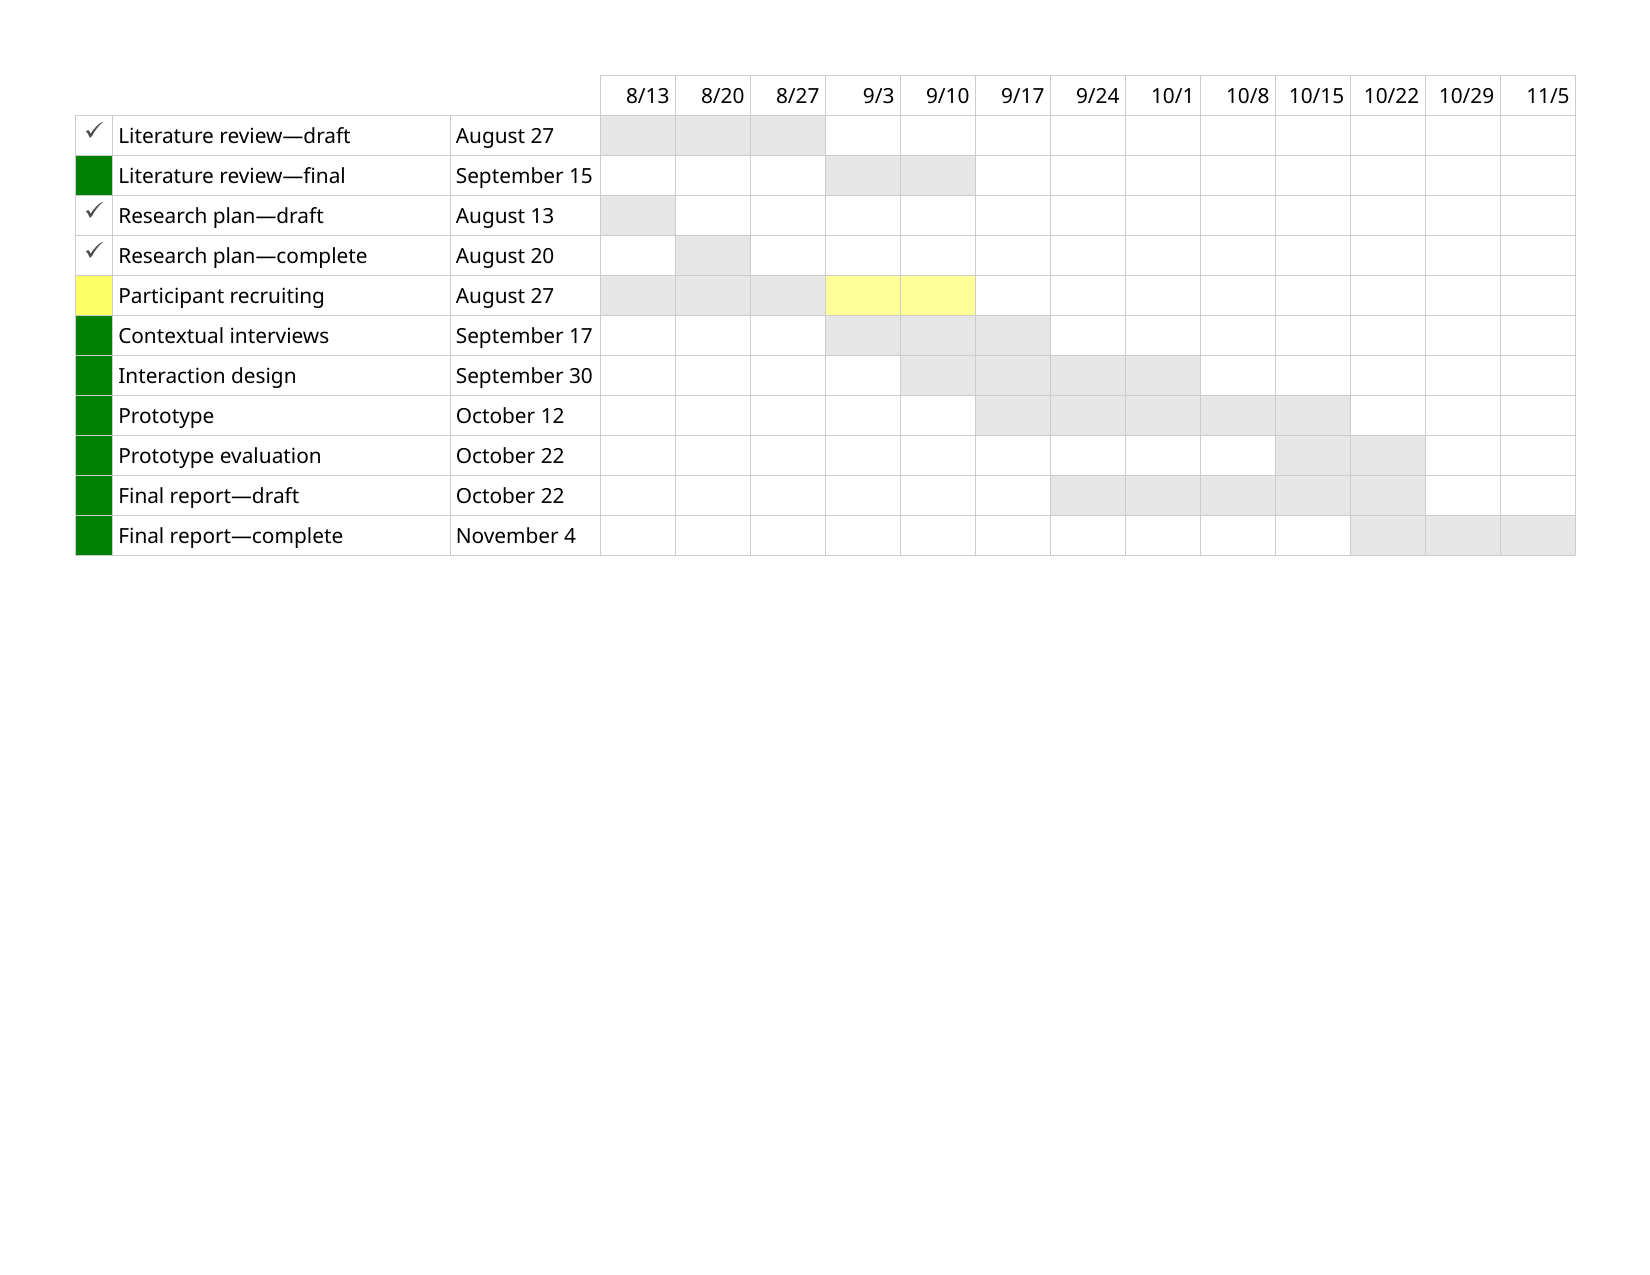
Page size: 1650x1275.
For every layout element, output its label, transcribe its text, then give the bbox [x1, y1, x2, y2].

table_cell [1051, 316, 1125, 355]
table_cell [1276, 276, 1350, 315]
table_cell [1051, 196, 1125, 235]
table_cell [826, 276, 900, 315]
table_cell [1201, 156, 1275, 195]
table_cell [1276, 476, 1350, 515]
table_cell [1351, 196, 1425, 235]
table_cell [751, 156, 825, 195]
table_cell [1201, 236, 1275, 275]
table_cell [976, 396, 1050, 435]
table_cell [601, 196, 675, 235]
table_cell [1501, 476, 1575, 515]
table_cell [1201, 516, 1275, 555]
table_cell Final report—complete [113, 516, 450, 555]
table_cell [1351, 276, 1425, 315]
table_cell [1051, 356, 1125, 395]
table_cell [1126, 436, 1200, 475]
table_header 10/8 [1201, 76, 1275, 115]
table_cell Research plan—draft [113, 196, 450, 235]
table_cell [976, 116, 1050, 155]
table_cell [1126, 196, 1200, 235]
table_cell [1051, 396, 1125, 435]
table_cell [751, 396, 825, 435]
table_cell [1501, 236, 1575, 275]
table_cell [1426, 196, 1500, 235]
table_cell [1351, 396, 1425, 435]
table_header 9/24 [1051, 76, 1125, 115]
table_cell [1501, 436, 1575, 475]
table_cell [1351, 516, 1425, 555]
table_cell [1126, 316, 1200, 355]
table_cell [676, 316, 750, 355]
table_cell [601, 356, 675, 395]
table_cell [1426, 276, 1500, 315]
table_cell [1426, 156, 1500, 195]
table_cell [1426, 236, 1500, 275]
table_header [113, 75, 450, 115]
table_cell [1351, 356, 1425, 395]
table_cell [1501, 396, 1575, 435]
table_cell [1276, 436, 1350, 475]
table_cell [976, 436, 1050, 475]
table_cell [976, 316, 1050, 355]
table_cell [901, 196, 975, 235]
table_cell 3 [76, 116, 112, 155]
table_cell [1426, 316, 1500, 355]
table_cell [1426, 396, 1500, 435]
table_header 8/27 [751, 76, 825, 115]
table_cell Final report—draft [113, 476, 450, 515]
table_cell [901, 316, 975, 355]
table_cell Prototype [113, 396, 450, 435]
table_cell Literature review—final [113, 156, 450, 195]
table_cell [901, 396, 975, 435]
table_cell [1276, 156, 1350, 195]
table_cell [1276, 356, 1350, 395]
table_cell [1051, 236, 1125, 275]
table_cell [751, 236, 825, 275]
table_cell [1126, 156, 1200, 195]
table_header 9/3 [826, 76, 900, 115]
table_cell [1426, 516, 1500, 555]
table_cell [1201, 196, 1275, 235]
table_cell September 17 [451, 316, 600, 355]
table_cell [1351, 436, 1425, 475]
table_cell September 30 [451, 356, 600, 395]
table_cell [826, 116, 900, 155]
table_cell [826, 476, 900, 515]
table_cell September 15 [451, 156, 600, 195]
table_cell [76, 436, 112, 475]
table_cell [976, 276, 1050, 315]
table_cell [601, 396, 675, 435]
table_cell [1276, 516, 1350, 555]
table_header 8/13 [601, 76, 675, 115]
table_cell [976, 236, 1050, 275]
table_cell [76, 396, 112, 435]
table_cell [751, 356, 825, 395]
table_cell [1126, 476, 1200, 515]
table_cell [1351, 476, 1425, 515]
table_header [450, 75, 600, 115]
table_cell [1501, 316, 1575, 355]
table_header 8/20 [676, 76, 750, 115]
table_cell [826, 316, 900, 355]
table_cell [901, 156, 975, 195]
table_cell [1351, 316, 1425, 355]
table_cell [1351, 116, 1425, 155]
table_cell [1126, 236, 1200, 275]
table_cell [751, 316, 825, 355]
table_cell [826, 436, 900, 475]
table_cell [1051, 156, 1125, 195]
table_header 10/15 [1276, 76, 1350, 115]
table_cell [1276, 116, 1350, 155]
table_cell [901, 276, 975, 315]
table_header 10/22 [1351, 76, 1425, 115]
table_cell [751, 476, 825, 515]
table_cell [1201, 436, 1275, 475]
table_cell [76, 276, 112, 315]
table_cell [676, 516, 750, 555]
table_cell [76, 316, 112, 355]
table_cell [901, 516, 975, 555]
table_cell [1051, 436, 1125, 475]
table_cell [1501, 156, 1575, 195]
table_cell [1501, 516, 1575, 555]
table_cell [1426, 356, 1500, 395]
table_cell [826, 196, 900, 235]
table_cell [1126, 356, 1200, 395]
table_cell [1501, 196, 1575, 235]
table_cell [676, 356, 750, 395]
table_cell August 20 [451, 236, 600, 275]
table_cell [76, 516, 112, 555]
table_cell Research plan—complete [113, 236, 450, 275]
table_cell [826, 356, 900, 395]
table_cell [1276, 196, 1350, 235]
table_cell [901, 356, 975, 395]
table_cell [901, 236, 975, 275]
table_cell [601, 156, 675, 195]
table_cell [751, 436, 825, 475]
table_cell [901, 116, 975, 155]
table_cell October 22 [451, 436, 600, 475]
table_cell [1126, 276, 1200, 315]
table_cell [751, 196, 825, 235]
table_header 9/17 [976, 76, 1050, 115]
table_header 10/29 [1426, 76, 1500, 115]
table_cell [1051, 276, 1125, 315]
table_cell [601, 436, 675, 475]
table_cell [1426, 436, 1500, 475]
table_header 11/5 [1501, 76, 1575, 115]
table_cell [1051, 116, 1125, 155]
table_cell [976, 476, 1050, 515]
table_cell [1501, 276, 1575, 315]
table_cell Literature review—draft [113, 116, 450, 155]
table_cell [601, 516, 675, 555]
table_cell 3 [76, 236, 112, 275]
table_cell August 13 [451, 196, 600, 235]
table_cell [676, 236, 750, 275]
table_cell [676, 276, 750, 315]
table_cell Prototype evaluation [113, 436, 450, 475]
table_cell [826, 236, 900, 275]
table_cell [676, 396, 750, 435]
table_cell [826, 396, 900, 435]
table_cell [76, 356, 112, 395]
table_cell [976, 156, 1050, 195]
table_cell [676, 196, 750, 235]
table_cell August 27 [451, 276, 600, 315]
table_cell [601, 316, 675, 355]
table_cell [751, 516, 825, 555]
table_cell [601, 276, 675, 315]
table_cell [1501, 356, 1575, 395]
table_cell [1126, 116, 1200, 155]
table_cell August 27 [451, 116, 600, 155]
table_cell [76, 476, 112, 515]
table_cell [751, 276, 825, 315]
table_cell [1051, 516, 1125, 555]
table_cell [76, 156, 112, 195]
table_header 9/10 [901, 76, 975, 115]
table_cell [976, 356, 1050, 395]
table_cell [1426, 476, 1500, 515]
table_cell [901, 476, 975, 515]
table_cell [1201, 316, 1275, 355]
table_cell [1276, 236, 1350, 275]
table_cell November 4 [451, 516, 600, 555]
table_cell [601, 116, 675, 155]
table_cell Contextual interviews [113, 316, 450, 355]
table_cell [1426, 116, 1500, 155]
table_cell [1051, 476, 1125, 515]
table_cell [1201, 476, 1275, 515]
table_cell [1126, 516, 1200, 555]
table_cell 3 [76, 196, 112, 235]
table_cell October 22 [451, 476, 600, 515]
table_cell October 12 [451, 396, 600, 435]
table_cell [1201, 396, 1275, 435]
table_cell [976, 516, 1050, 555]
table_cell [676, 116, 750, 155]
table_cell [676, 156, 750, 195]
table_cell [1126, 396, 1200, 435]
table_cell [1501, 116, 1575, 155]
table_cell Participant recruiting [113, 276, 450, 315]
table_cell [1201, 276, 1275, 315]
table_cell [751, 116, 825, 155]
table_header [75, 75, 112, 115]
table_cell [1276, 396, 1350, 435]
table_cell [676, 476, 750, 515]
table_cell Interaction design [113, 356, 450, 395]
table_cell [1201, 356, 1275, 395]
table_cell [901, 436, 975, 475]
table_cell [1276, 316, 1350, 355]
table_cell [826, 516, 900, 555]
table_cell [1351, 236, 1425, 275]
table_cell [976, 196, 1050, 235]
table_cell [601, 236, 675, 275]
table_header 10/1 [1126, 76, 1200, 115]
table_cell [1351, 156, 1425, 195]
table_cell [1201, 116, 1275, 155]
table_cell [676, 436, 750, 475]
table_cell [826, 156, 900, 195]
table_cell [601, 476, 675, 515]
